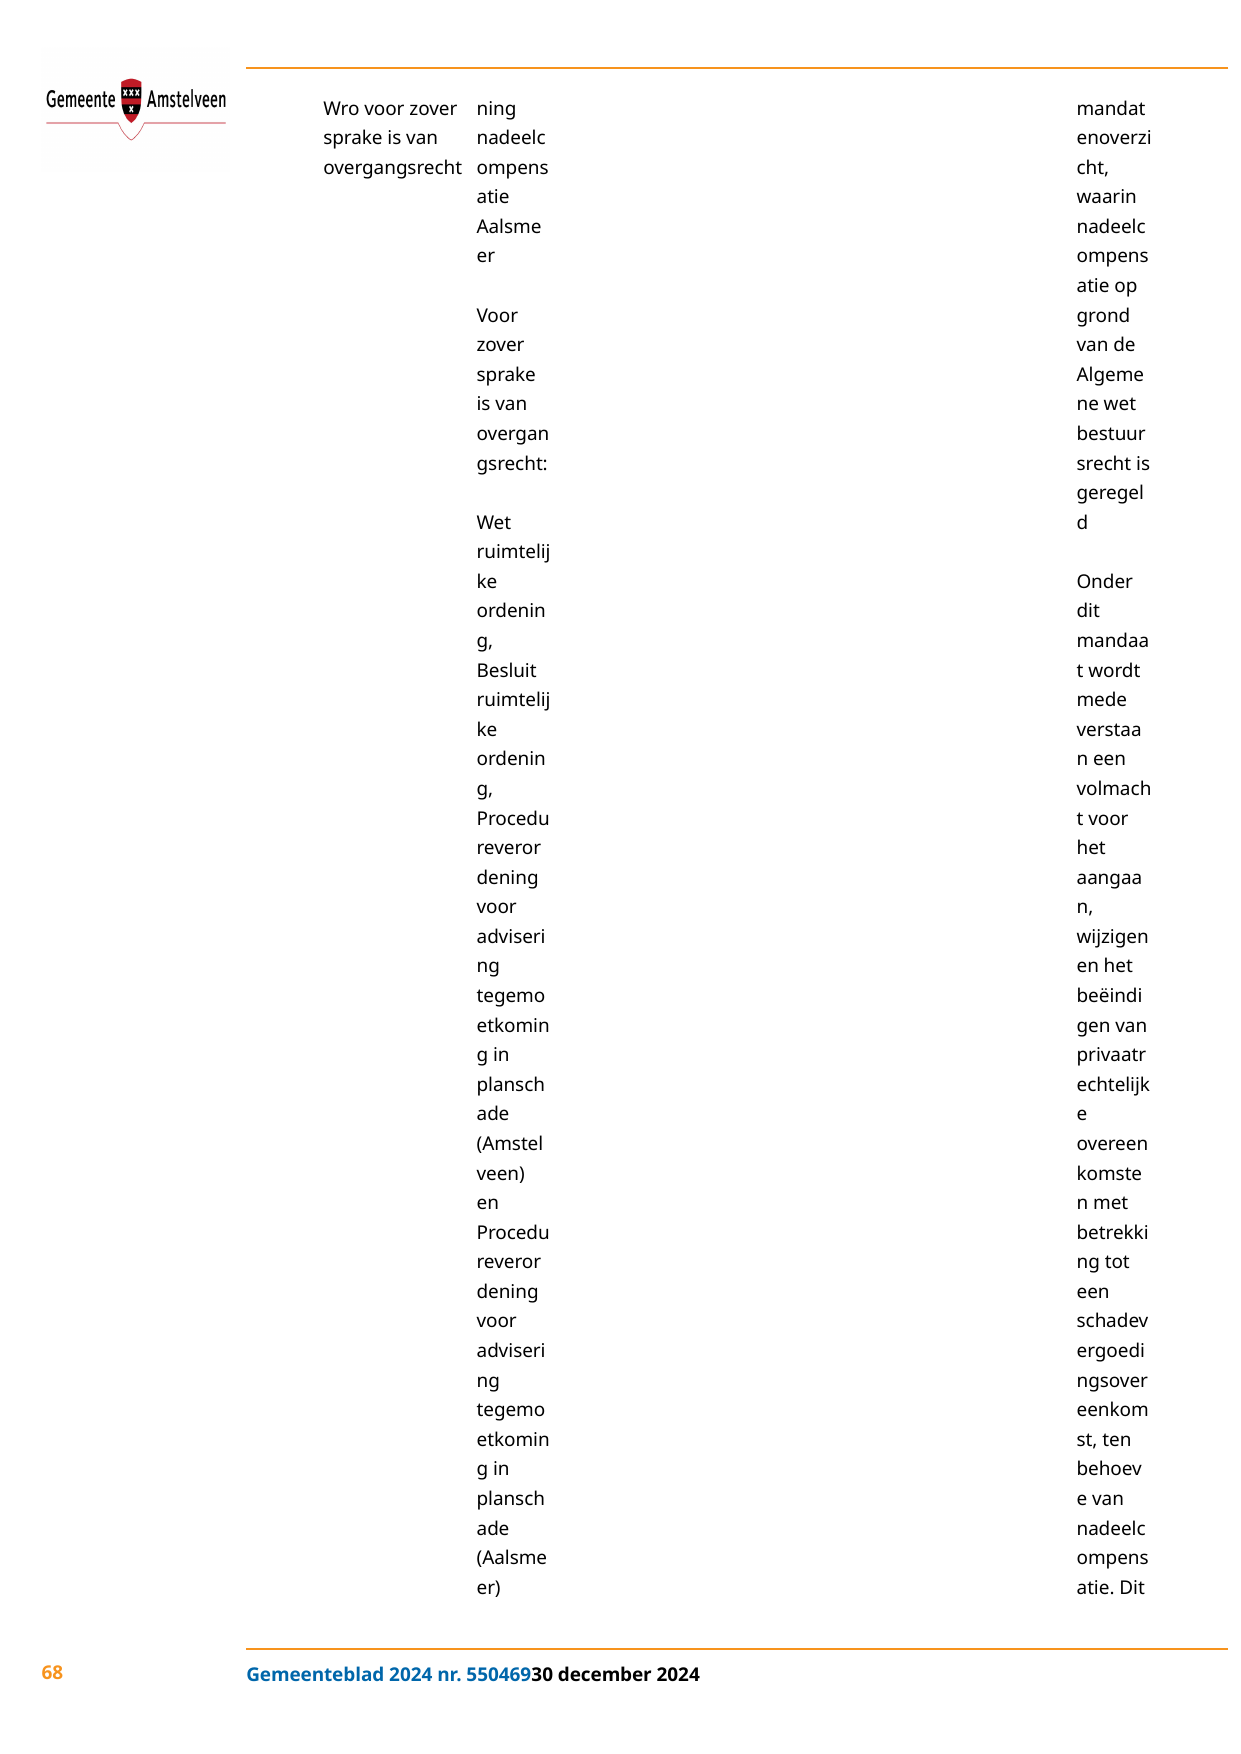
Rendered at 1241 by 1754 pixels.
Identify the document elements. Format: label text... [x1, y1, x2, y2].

table_cell [248, 95, 323, 1600]
table_cell [851, 95, 1076, 1600]
table_cell Wro voor zover sprake is van overgangsrecht [323, 95, 476, 1600]
table_cell [701, 95, 851, 1600]
table_cell ning nadeelcompensatie Aalsmeer Voor zover sprake is van overgangsrecht: Wet ruimtelijke ordening, Besluit ruimtelijke ordening, Procedureverordening voor advisering tegemoetkoming in planschade (Amstelveen) en Procedureverordening voor advisering tegemoetkoming in planschade (Aalsmeer) [476, 95, 551, 1600]
table_cell [551, 95, 701, 1600]
table_cell mandatenoverzicht, waarin nadeelcompensatie op grond van de Algemene wet bestuursrecht is geregeld Onder dit mandaat wordt mede verstaan een volmacht voor het aangaan, wijzigen en het beëindigen van privaatrechtelijke overeenkomsten met betrekking tot een schadevergoedingsovereenkomst, ten behoeve van nadeelcompensatie. Dit [1076, 95, 1152, 1600]
picture [41, 47, 231, 172]
